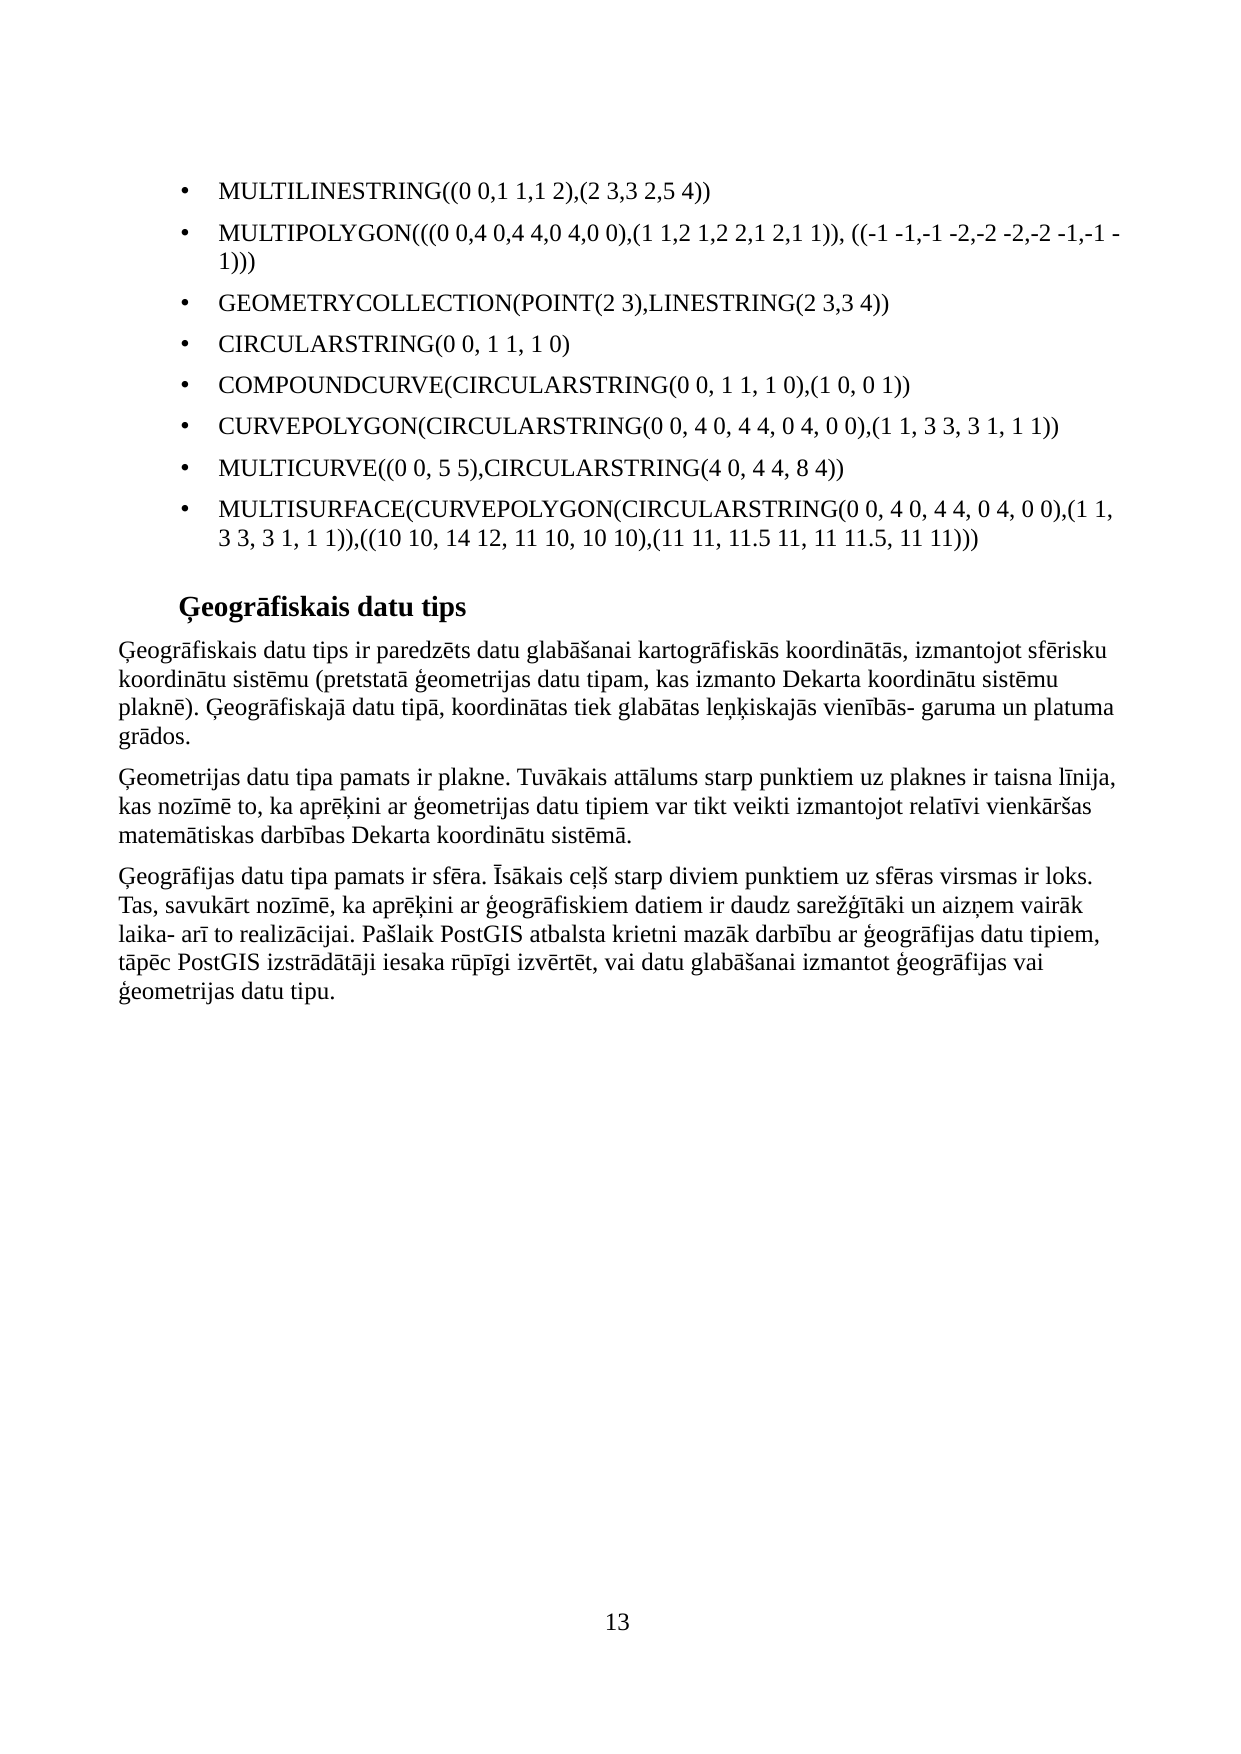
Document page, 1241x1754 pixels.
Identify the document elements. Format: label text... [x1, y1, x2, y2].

subtitle Ģeogrāfiskais datu tips [118, 589, 1122, 622]
list CIRCULARSTRING(0 0, 1 1, 1 0) [181, 329, 1122, 358]
list GEOMETRYCOLLECTION(POINT(2 3),LINESTRING(2 3,3 4)) [181, 288, 1122, 316]
text Ģeometrijas datu tipa pamats ir plakne. Tuvākais attālums starp punktiem uz plaknes ir taisna līnija, kas nozīmē to, ka aprēķini ar ģeometrijas datu tipiem var tikt veikti izmantojot relatīvi vienkāršas matemātiskas darbības Dekarta koordinātu sistēmā. [118, 762, 1122, 849]
list COMPOUNDCURVE(CIRCULARSTRING(0 0, 1 1, 1 0),(1 0, 0 1)) [181, 370, 1122, 399]
list CURVEPOLYGON(CIRCULARSTRING(0 0, 4 0, 4 4, 0 4, 0 0),(1 1, 3 3, 3 1, 1 1)) [181, 411, 1122, 440]
text Ģeogrāfijas datu tipa pamats ir sfēra. Īsākais ceļš starp diviem punktiem uz sfēras virsmas ir loks. Tas, savukārt nozīmē, ka aprēķini ar ģeogrāfiskiem datiem ir daudz sarežģītāki un aizņem vairāk laika- arī to realizācijai. Pašlaik PostGIS atbalsta krietni mazāk darbību ar ģeogrāfijas datu tipiem, tāpēc PostGIS izstrādātāji iesaka rūpīgi izvērtēt, vai datu glabāšanai izmantot ģeogrāfijas vai ģeometrijas datu tipu. [118, 861, 1122, 1005]
text Ģeogrāfiskais datu tips ir paredzēts datu glabāšanai kartogrāfiskās koordinātās, izmantojot sfērisku koordinātu sistēmu (pretstatā ģeometrijas datu tipam, kas izmanto Dekarta koordinātu sistēmu plaknē). Ģeogrāfiskajā datu tipā, koordinātas tiek glabātas leņķiskajās vienībās- garuma un platuma grādos. [118, 635, 1122, 750]
list MULTICURVE((0 0, 5 5),CIRCULARSTRING(4 0, 4 4, 8 4)) [181, 453, 1122, 481]
list MULTIPOLYGON(((0 0,4 0,4 4,0 4,0 0),(1 1,2 1,2 2,1 2,1 1)), ((-1 -1,-1 -2,-2 -2,-2 -1,-1 -1))) [181, 218, 1122, 275]
list MULTILINESTRING((0 0,1 1,1 2),(2 3,3 2,5 4)) [181, 176, 1122, 205]
list MULTISURFACE(CURVEPOLYGON(CIRCULARSTRING(0 0, 4 0, 4 4, 0 4, 0 0),(1 1, 3 3, 3 1, 1 1)),((10 10, 14 12, 11 10, 10 10),(11 11, 11.5 11, 11 11.5, 11 11))) [181, 494, 1122, 551]
